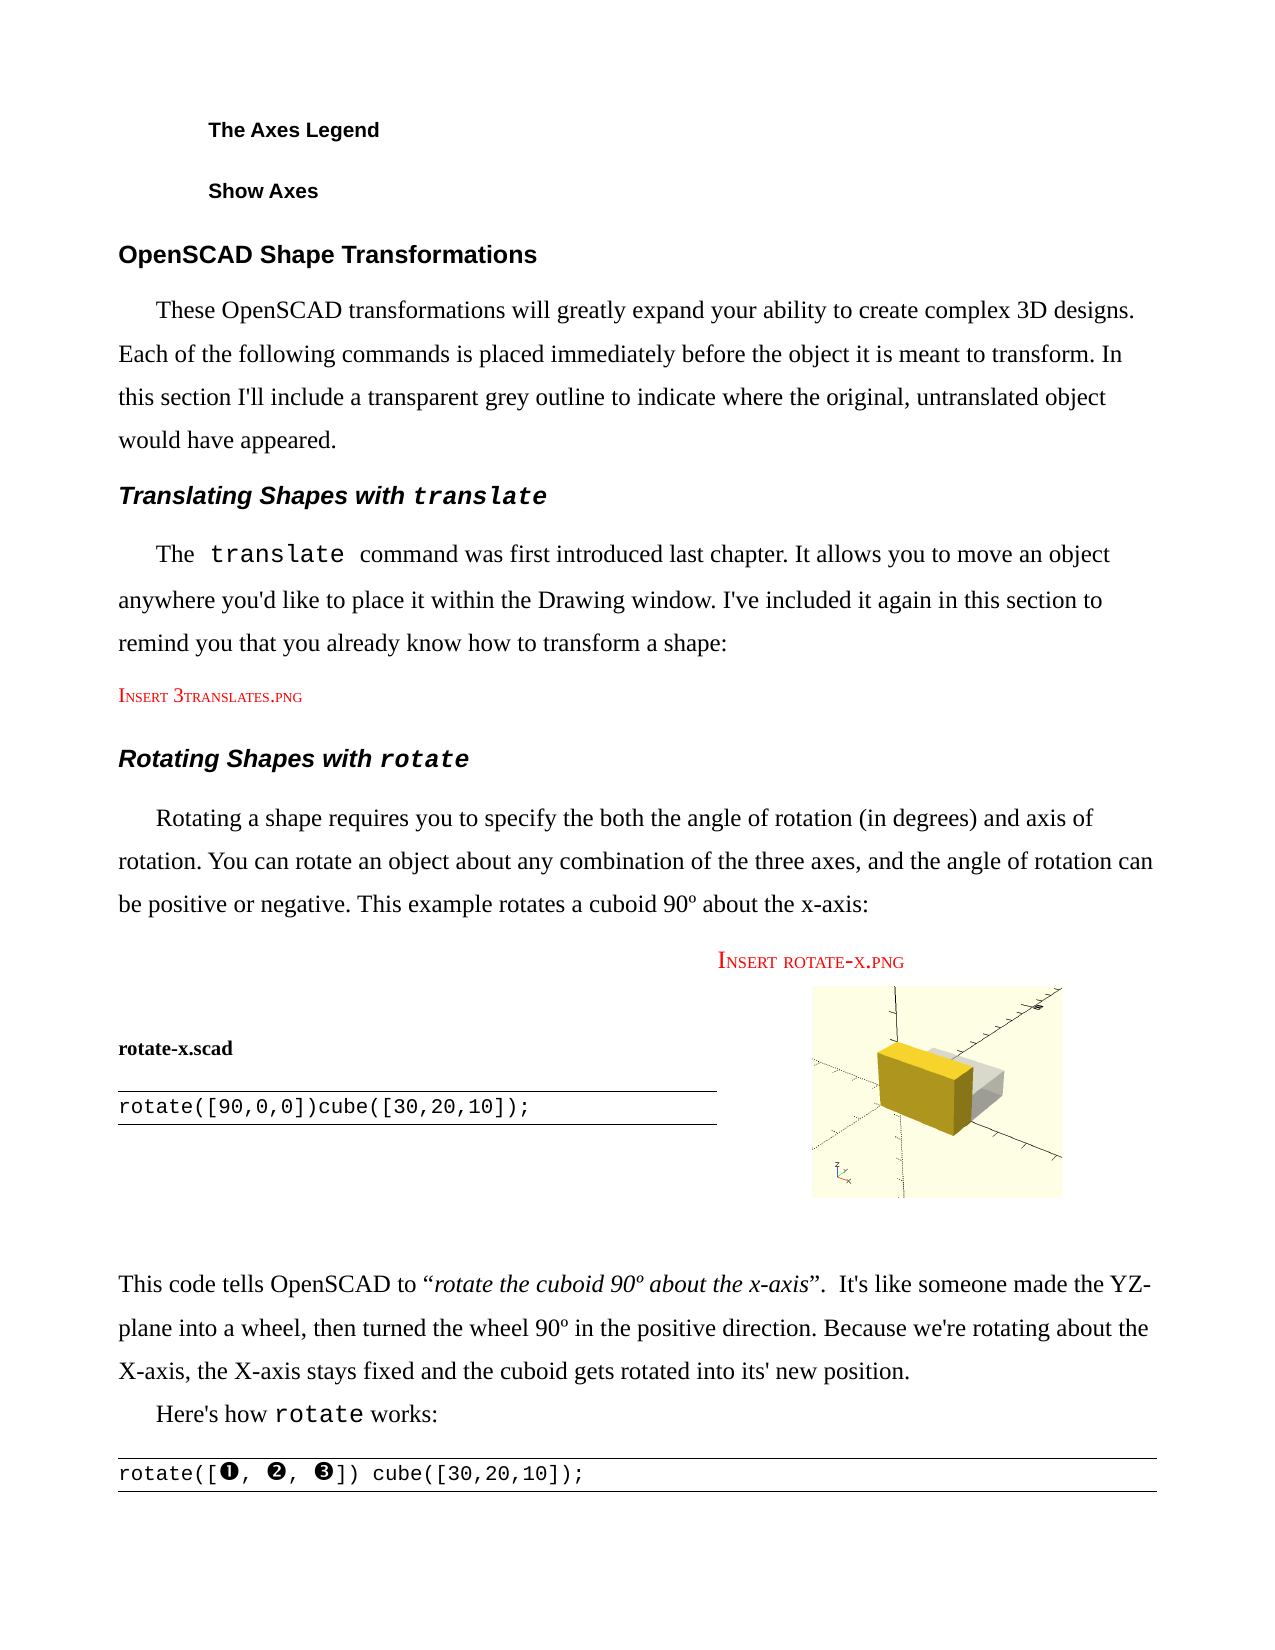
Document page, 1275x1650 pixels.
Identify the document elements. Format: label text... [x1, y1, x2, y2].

subtitle Show Axes [118, 179, 1157, 203]
table_header [118, 1125, 717, 1226]
text Here's how rotate works: [118, 1399, 1157, 1430]
subtitle Rotating Shapes with rotate [118, 744, 1157, 775]
subtitle OpenSCAD Shape Transformations [118, 240, 1157, 269]
subtitle The Axes Legend [118, 118, 1157, 142]
text Insert 3translates.png [118, 683, 1157, 707]
text These OpenSCAD transformations will greatly expand your ability to create complex 3D designs. Each of the following commands is placed immediately before the object it is meant to transform. In this section I'll include a transparent grey outline to indicate where the original, untranslated object would have appeared. [118, 296, 1157, 454]
text This code tells OpenSCAD to “rotate the cuboid 90º about the x-axis”. It's like someone made the YZ-plane into a wheel, then turned the wheel 90º in the positive direction. Because we're rotating about the X-axis, the X-axis stays fixed and the cuboid gets rotated into its' new position. [118, 1269, 1157, 1384]
picture [812, 986, 1063, 1198]
subtitle Translating Shapes with translate [118, 481, 1157, 512]
table_header Insert rotate-x.png [718, 933, 1157, 1226]
table_header rotate([90,0,0])cube([30,20,10]); [118, 1092, 717, 1124]
text Rotating a shape requires you to specify the both the angle of rotation (in degrees) and axis of rotation. You can rotate an object about any combination of the three axes, and the angle of rotation can be positive or negative. This example rotates a cuboid 90º about the x-axis: [118, 803, 1157, 918]
text The translate command was first introduced last chapter. It allows you to move an object anywhere you'd like to place it within the Drawing window. I've included it again in this section to remind you that you already know how to transform a shape: [118, 539, 1157, 657]
text rotate([, , ]) cube([30,20,10]); [118, 1459, 1157, 1491]
table_header rotate-x.scad [118, 933, 717, 1091]
